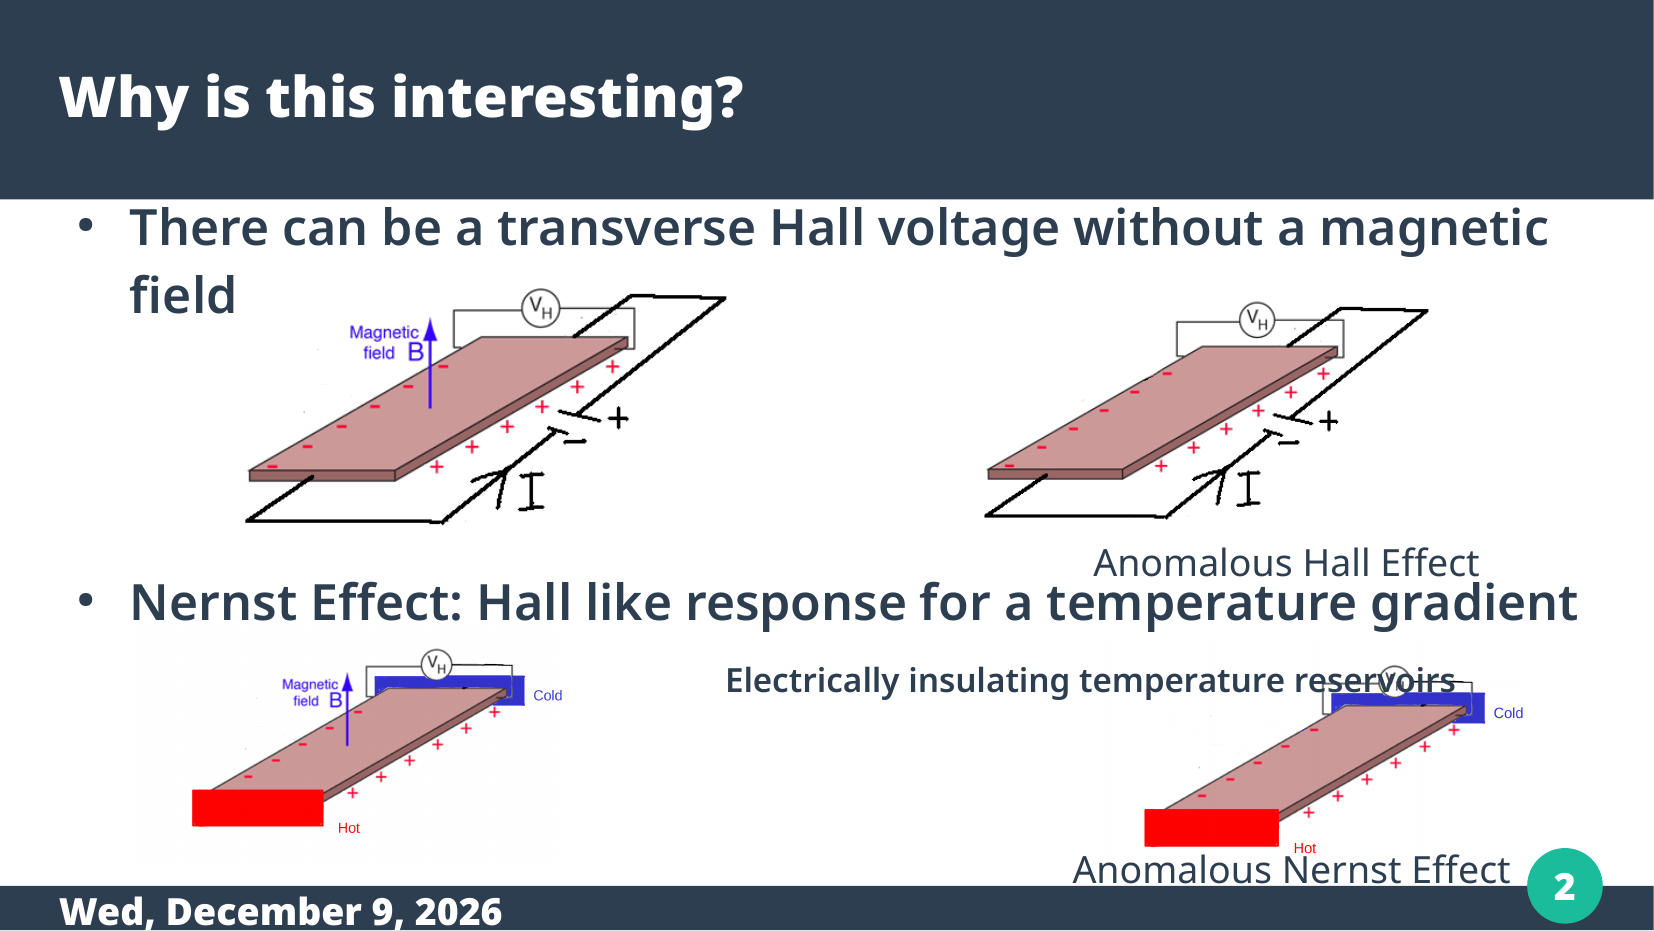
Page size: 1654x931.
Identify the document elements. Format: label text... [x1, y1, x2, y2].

title Why is this interesting? [59, 37, 1595, 155]
text_box Anomalous Hall Effect [1078, 527, 1452, 596]
list Nernst Effect: Hall like response for a temperature gradient Electrically insulating temperature reservoirs [59, 566, 1595, 863]
list There can be a transverse Hall voltage without a magnetic field [59, 191, 1595, 488]
picture [134, 621, 563, 863]
picture [207, 280, 766, 544]
picture [1473, 863, 1524, 884]
picture [949, 294, 1465, 537]
text_box Anomalous Nernst Effect [1057, 834, 1473, 903]
